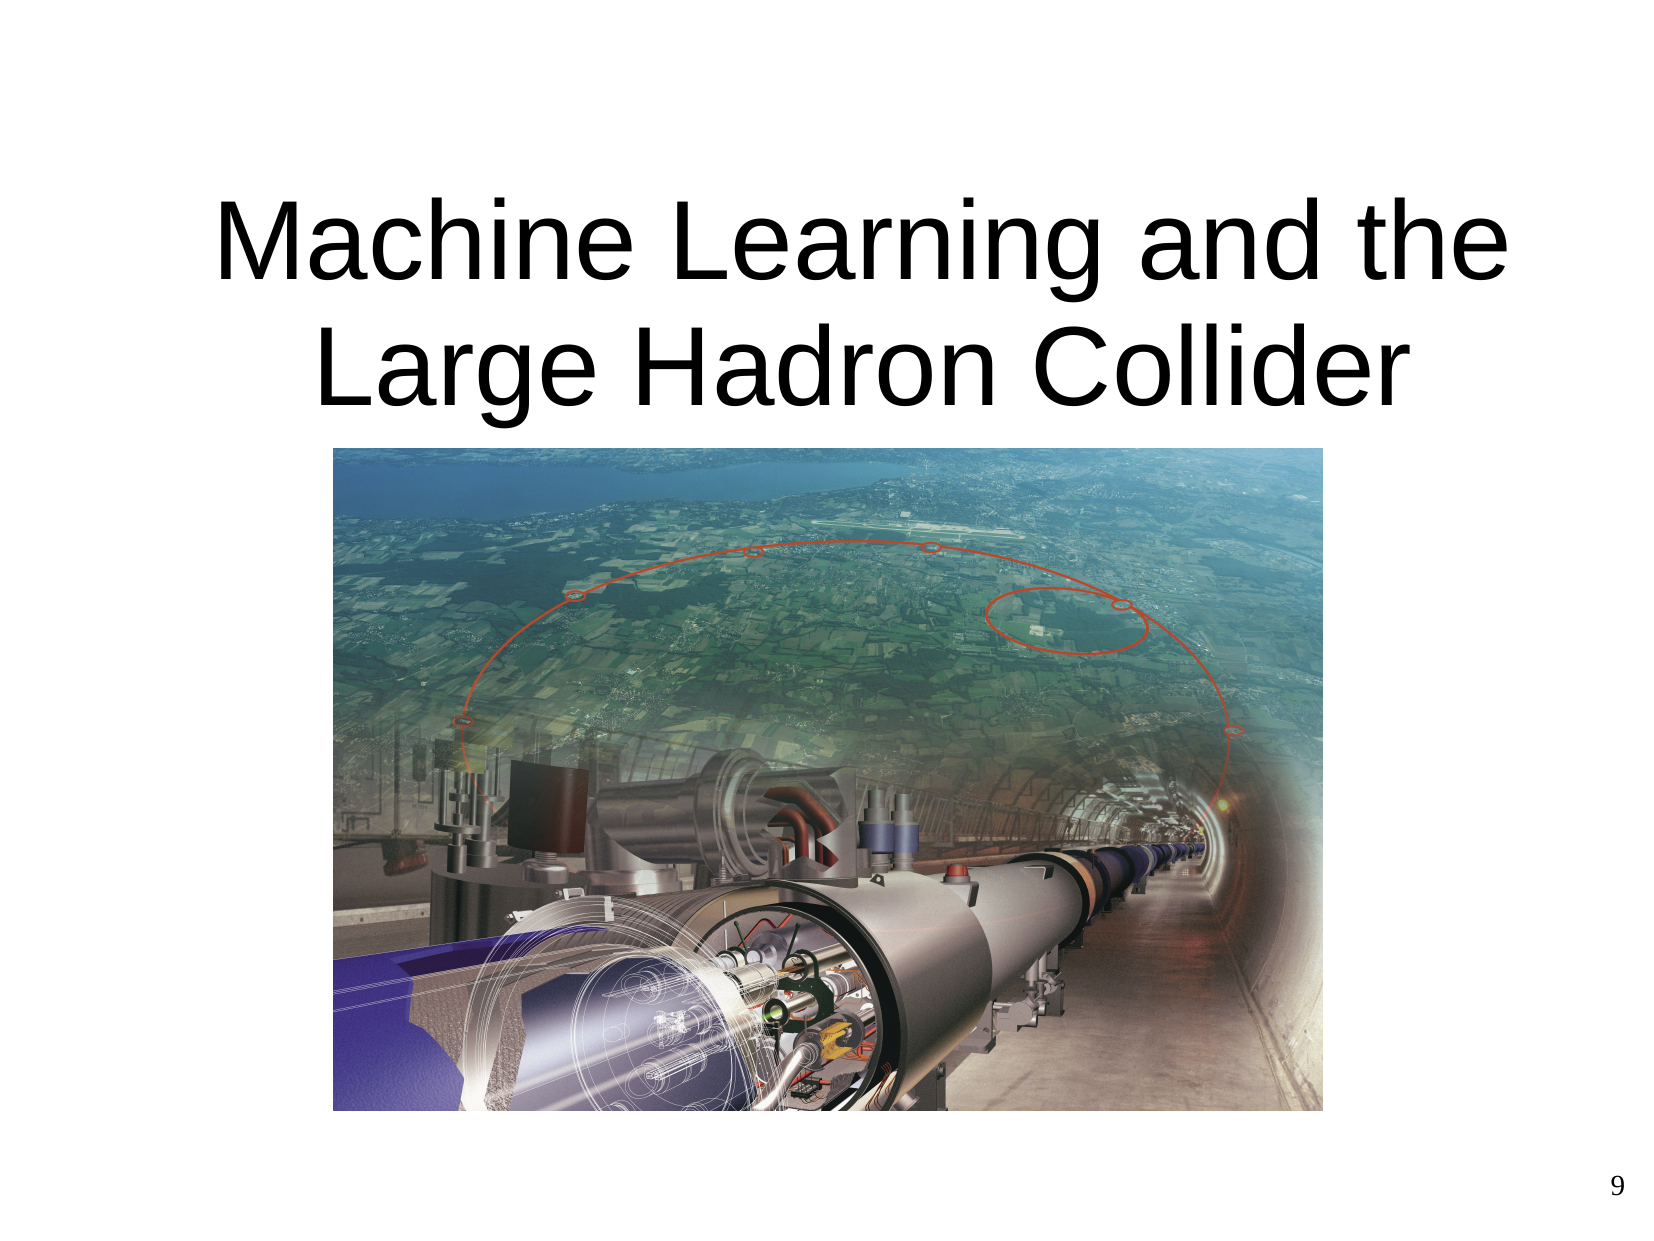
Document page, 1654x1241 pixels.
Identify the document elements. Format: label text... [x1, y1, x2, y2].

list Machine Learning and the Large Hadron Collider [82, 177, 1571, 898]
picture [333, 448, 1323, 1111]
